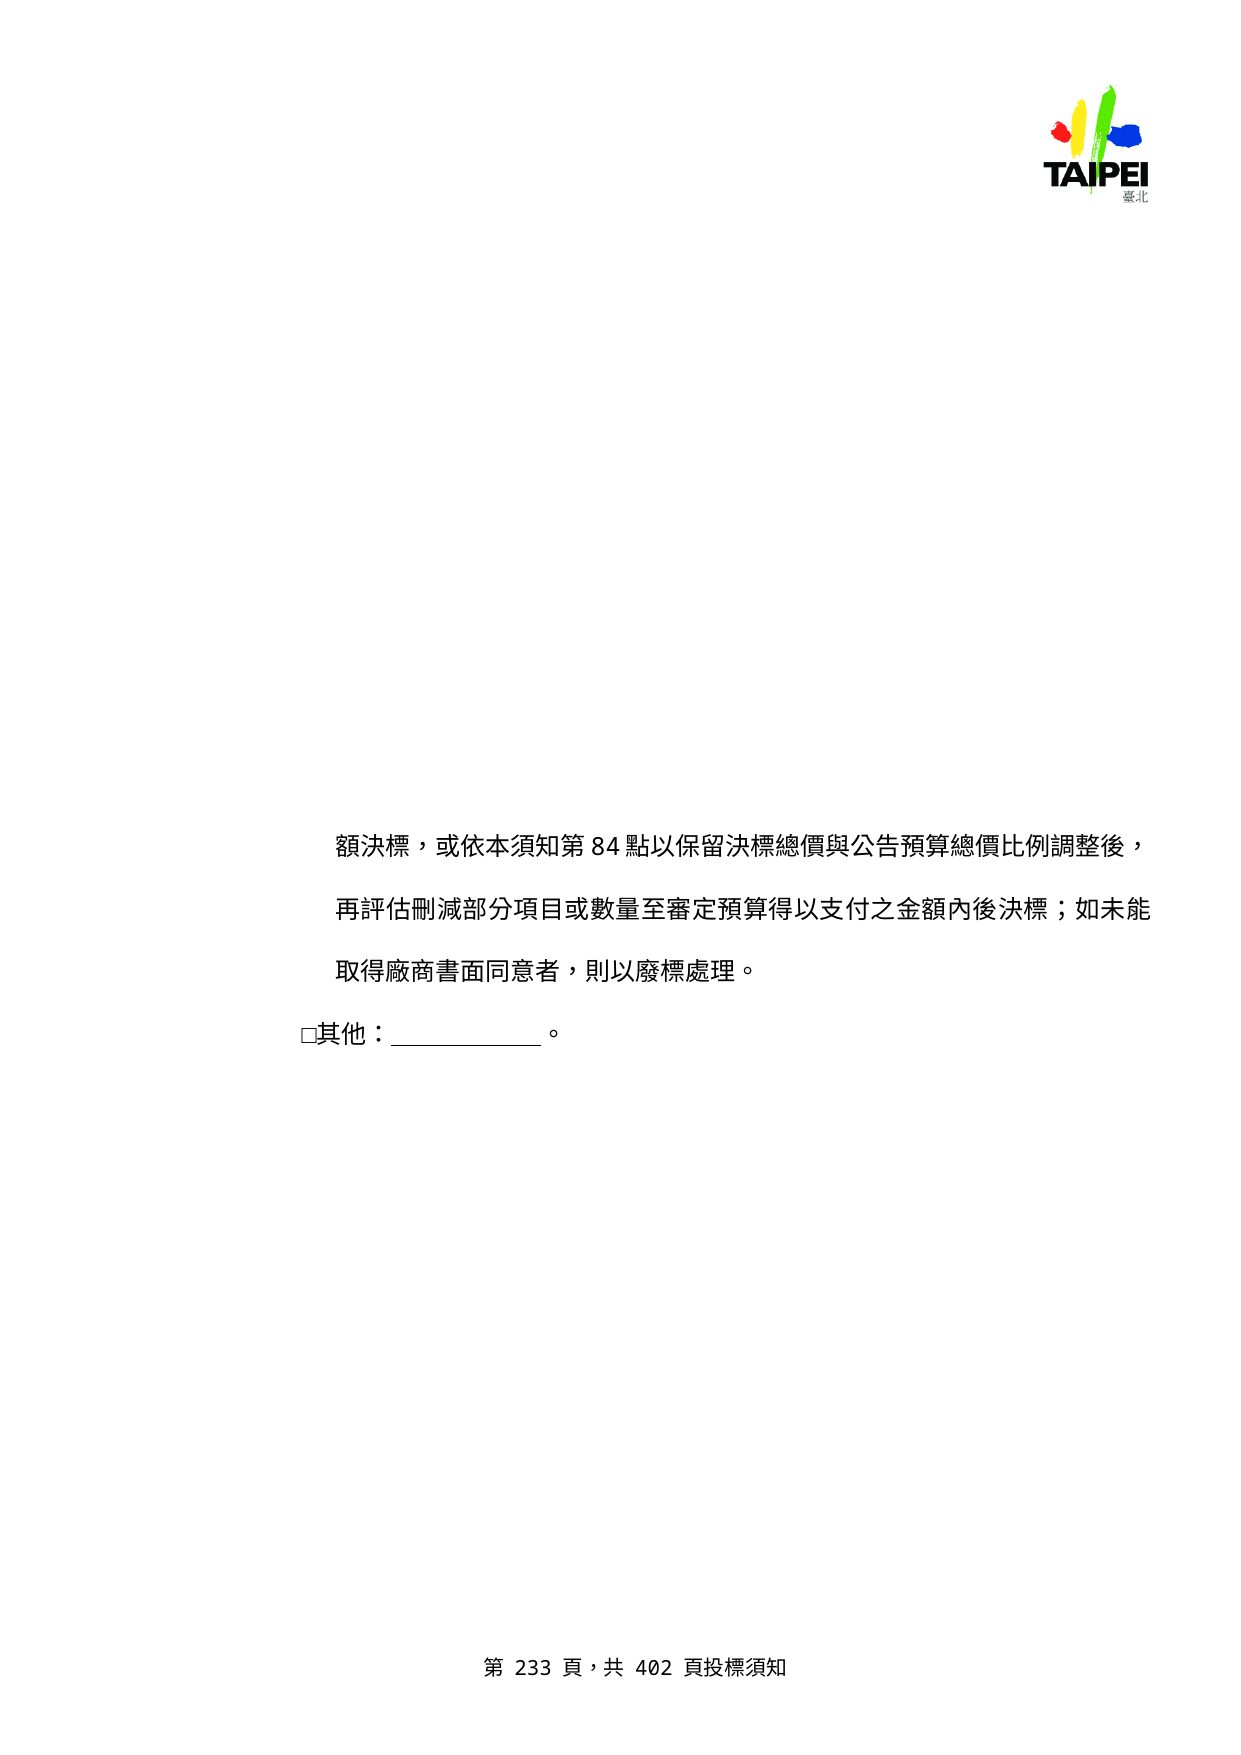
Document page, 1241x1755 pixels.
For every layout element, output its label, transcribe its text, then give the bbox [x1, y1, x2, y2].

text 額決標，或依本須知第84點以保留決標總價與公告預算總價比例調整後，再評估刪減部分項目或數量至審定預算得以支付之金額內後決標；如未能取得廠商書面同意者，則以廢標處理。 [301, 803, 1152, 991]
text □其他：＿＿＿＿＿＿。 [301, 991, 1152, 1053]
